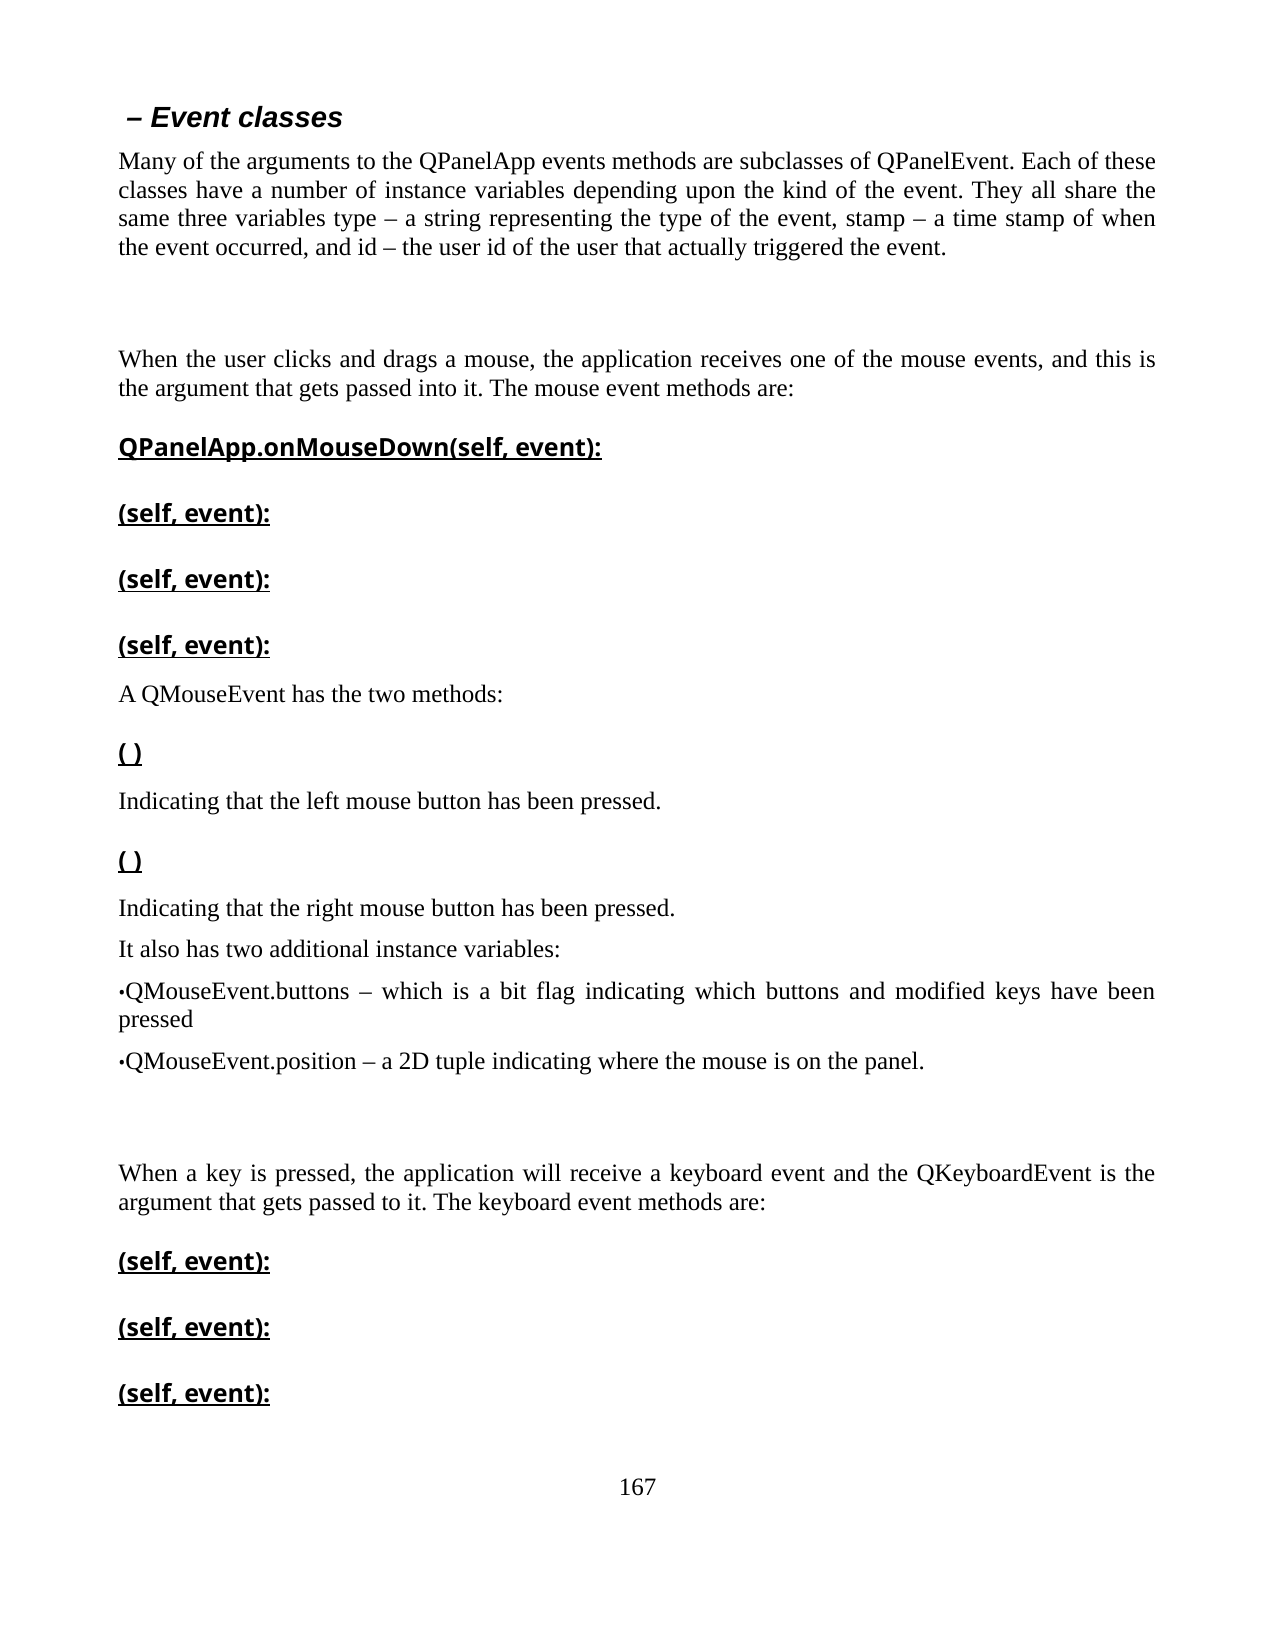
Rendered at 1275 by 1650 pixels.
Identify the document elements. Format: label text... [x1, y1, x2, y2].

list QMouseEvent.buttons – which is a bit flag indicating which buttons and modified keys have been pressed [118, 976, 1157, 1033]
title (self, event): [118, 628, 1157, 662]
title (self, event): [118, 1375, 1157, 1409]
title QPanelApp.onMouseDown(self, event): [118, 429, 1157, 464]
text Indicating that the right mouse button has been pressed. [118, 893, 1157, 922]
title (self, event): [118, 1243, 1157, 1277]
subtitle – Event classes [118, 100, 1157, 133]
title (self, event): [118, 1309, 1157, 1343]
text It also has two additional instance variables: [118, 934, 1157, 963]
title ( ) [118, 842, 1157, 876]
text Indicating that the left mouse button has been pressed. [118, 786, 1157, 815]
text Many of the arguments to the QPanelApp events methods are subclasses of QPanelEvent. Each of these classes have a number of instance variables depending upon the kind of the event. They all share the same three variables type – a string representing the type of the event, stamp – a time stamp of when the event occurred, and id – the user id of the user that actually triggered the event. [118, 146, 1157, 261]
title ( ) [118, 735, 1157, 769]
title (self, event): [118, 496, 1157, 530]
list QMouseEvent.position – a 2D tuple indicating where the mouse is on the panel. [118, 1046, 1157, 1074]
text A QMouseEvent has the two methods: [118, 679, 1157, 707]
text When the user clicks and drags a mouse, the application receives one of the mouse events, and this is the argument that gets passed into it. The mouse event methods are: [118, 344, 1157, 402]
text When a key is pressed, the application will receive a keyboard event and the QKeyboardEvent is the argument that gets passed to it. The keyboard event methods are: [118, 1158, 1157, 1216]
title (self, event): [118, 562, 1157, 596]
